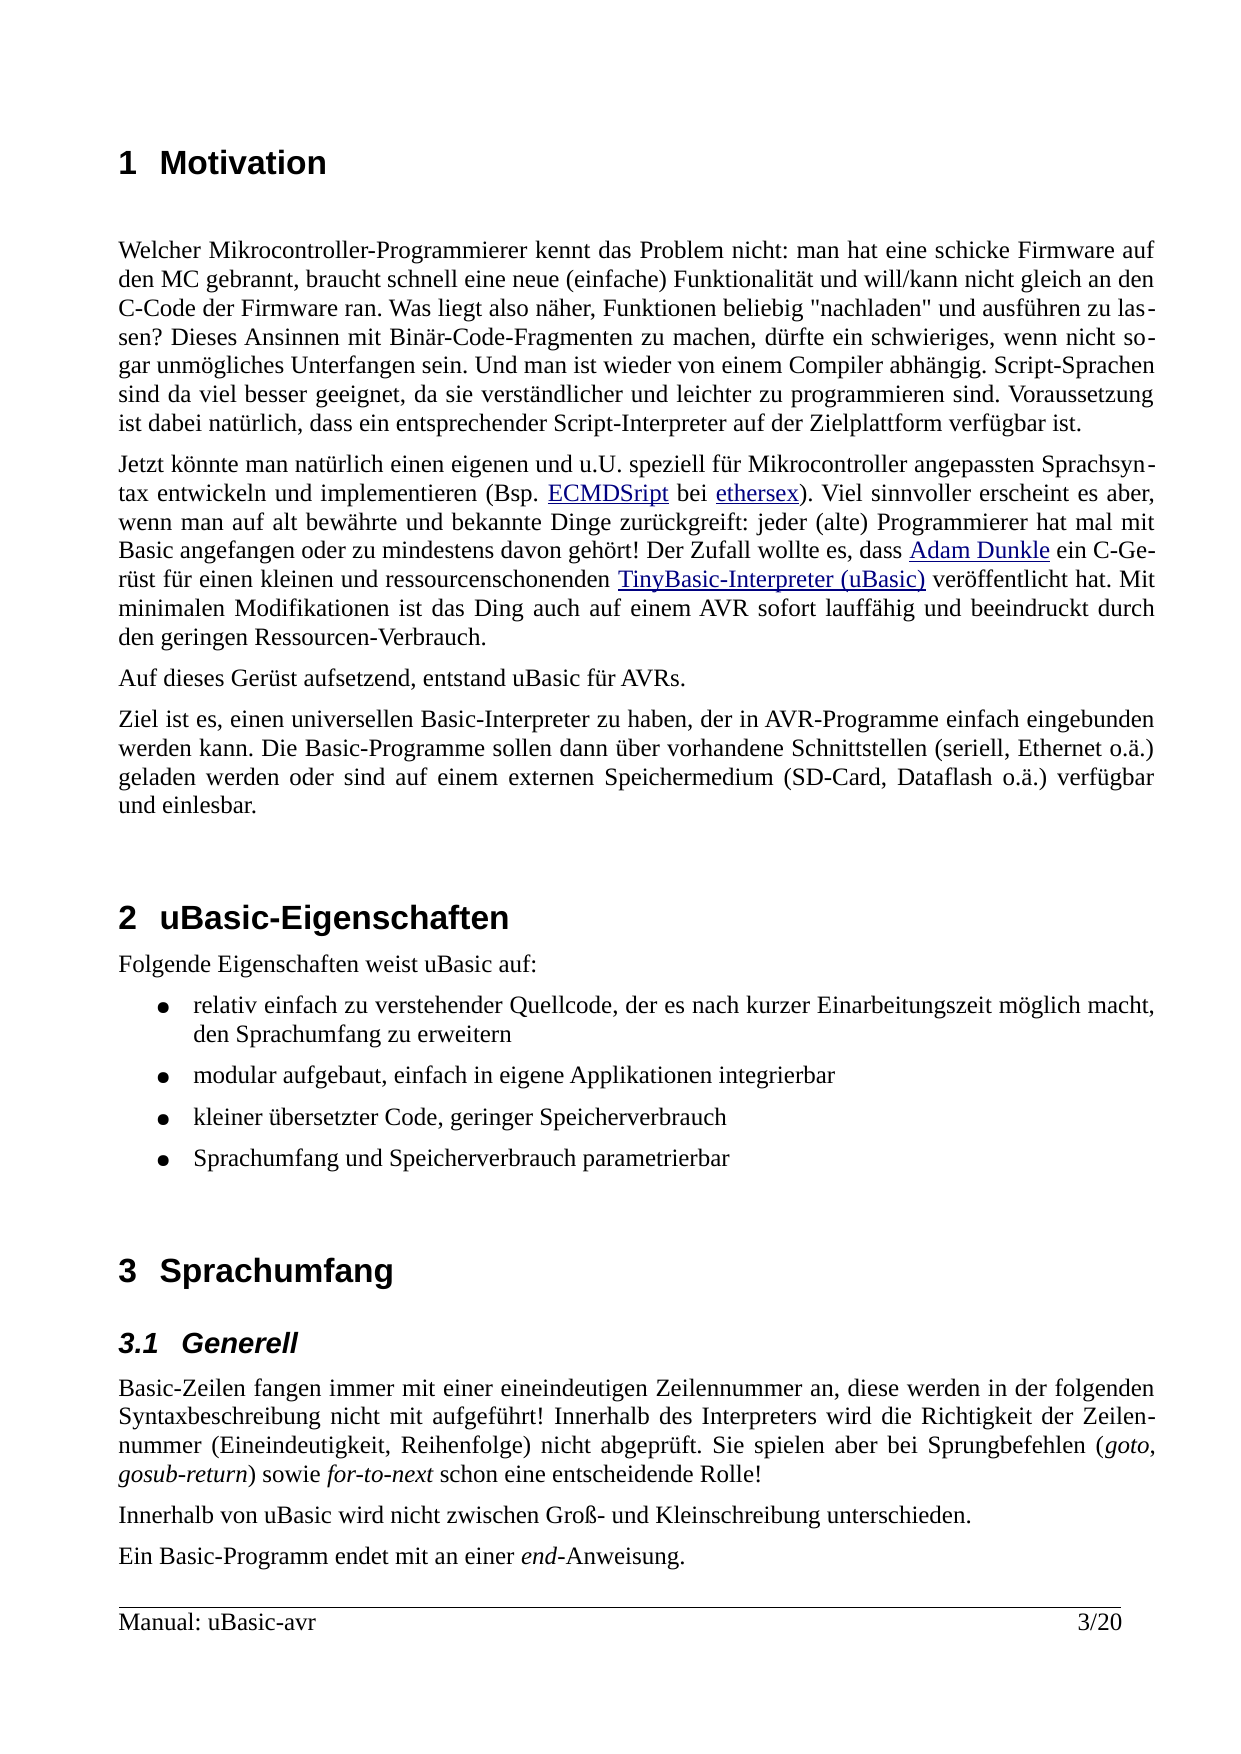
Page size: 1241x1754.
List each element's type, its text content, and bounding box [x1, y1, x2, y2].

text Welcher Mikrocontroller-Programmierer kennt das Problem nicht: man hat eine schicke Firmware auf den MC gebrannt, braucht schnell eine neue (einfache) Funktionalität und will/kann nicht gleich an den C-Code der Firmware ran. Was liegt also näher, Funktionen beliebig "nachladen" und ausführen zu las­sen? Dieses Ansinnen mit Binär-Code-Fragmenten zu machen, dürfte ein schwieriges, wenn nicht so­gar unmögliches Unterfangen sein. Und man ist wieder von einem Compiler abhängig. Script-Sprachen sind da viel besser geeignet, da sie verständlicher und leichter zu programmieren sind. Voraussetzung ist dabei natürlich, dass ein entsprechender Script-Interpreter auf der Zielplattform verfügbar ist. [118, 236, 1156, 437]
list kleiner übersetzter Code, geringer Speicherverbrauch [156, 1102, 1156, 1130]
text Folgende Eigenschaften weist uBasic auf: [118, 949, 1156, 978]
subtitle Sprachumfang [118, 1250, 1156, 1289]
list Sprachumfang und Speicherverbrauch parametrierbar [156, 1143, 1156, 1172]
subtitle Motivation [118, 143, 1156, 182]
text Jetzt könnte man natürlich einen eigenen und u.U. speziell für Mikrocontroller angepassten Sprachsyn­tax entwickeln und implementieren (Bsp. ECMDSript bei ethersex). Viel sinnvoller erscheint es aber, wenn man auf alt bewährte und bekannte Dinge zurückgreift: jeder (alte) Programmierer hat mal mit Basic angefangen oder zu mindestens davon gehört! Der Zufall wollte es, dass Adam Dunkle ein C-Ge­rüst für einen kleinen und ressourcenschonenden TinyBasic-Interpreter (uBasic) veröffentlicht hat. Mit minimalen Modifikationen ist das Ding auch auf einem AVR sofort lauffähig und beeindruckt durch den geringen Ressourcen-Verbrauch. [118, 449, 1156, 651]
text Innerhalb von uBasic wird nicht zwischen Groß- und Kleinschreibung unterschieden. [118, 1500, 1156, 1529]
text Ein Basic-Programm endet mit an einer end-Anweisung. [118, 1541, 1156, 1570]
subtitle Generell [118, 1327, 1156, 1360]
text Basic-Zeilen fangen immer mit einer eineindeutigen Zeilennummer an, diese werden in der folgenden Syntaxbeschreibung nicht mit aufgeführt! Innerhalb des Interpreters wird die Richtigkeit der Zeilen­nummer (Eineindeutigkeit, Reihenfolge) nicht abgeprüft. Sie spielen aber bei Sprungbefehlen (goto, gosub-return) sowie for-to-next schon eine entscheidende Rolle! [118, 1373, 1156, 1488]
list modular aufgebaut, einfach in eigene Applikationen integrierbar [156, 1060, 1156, 1089]
text Ziel ist es, einen universellen Basic-Interpreter zu haben, der in AVR-Programme einfach eingebunden werden kann. Die Basic-Programme sollen dann über vorhandene Schnittstellen (seriell, Ethernet o.ä.) geladen werden oder sind auf einem externen Speichermedium (SD-Card, Dataflash o.ä.) verfügbar und einlesbar. [118, 704, 1156, 819]
list relativ einfach zu verstehender Quellcode, der es nach kurzer Einarbeitungszeit möglich macht, den Sprachumfang zu erweitern [156, 990, 1156, 1048]
subtitle uBasic-Eigenschaften [118, 898, 1156, 937]
text Auf dieses Gerüst aufsetzend, entstand uBasic für AVRs. [118, 663, 1156, 692]
